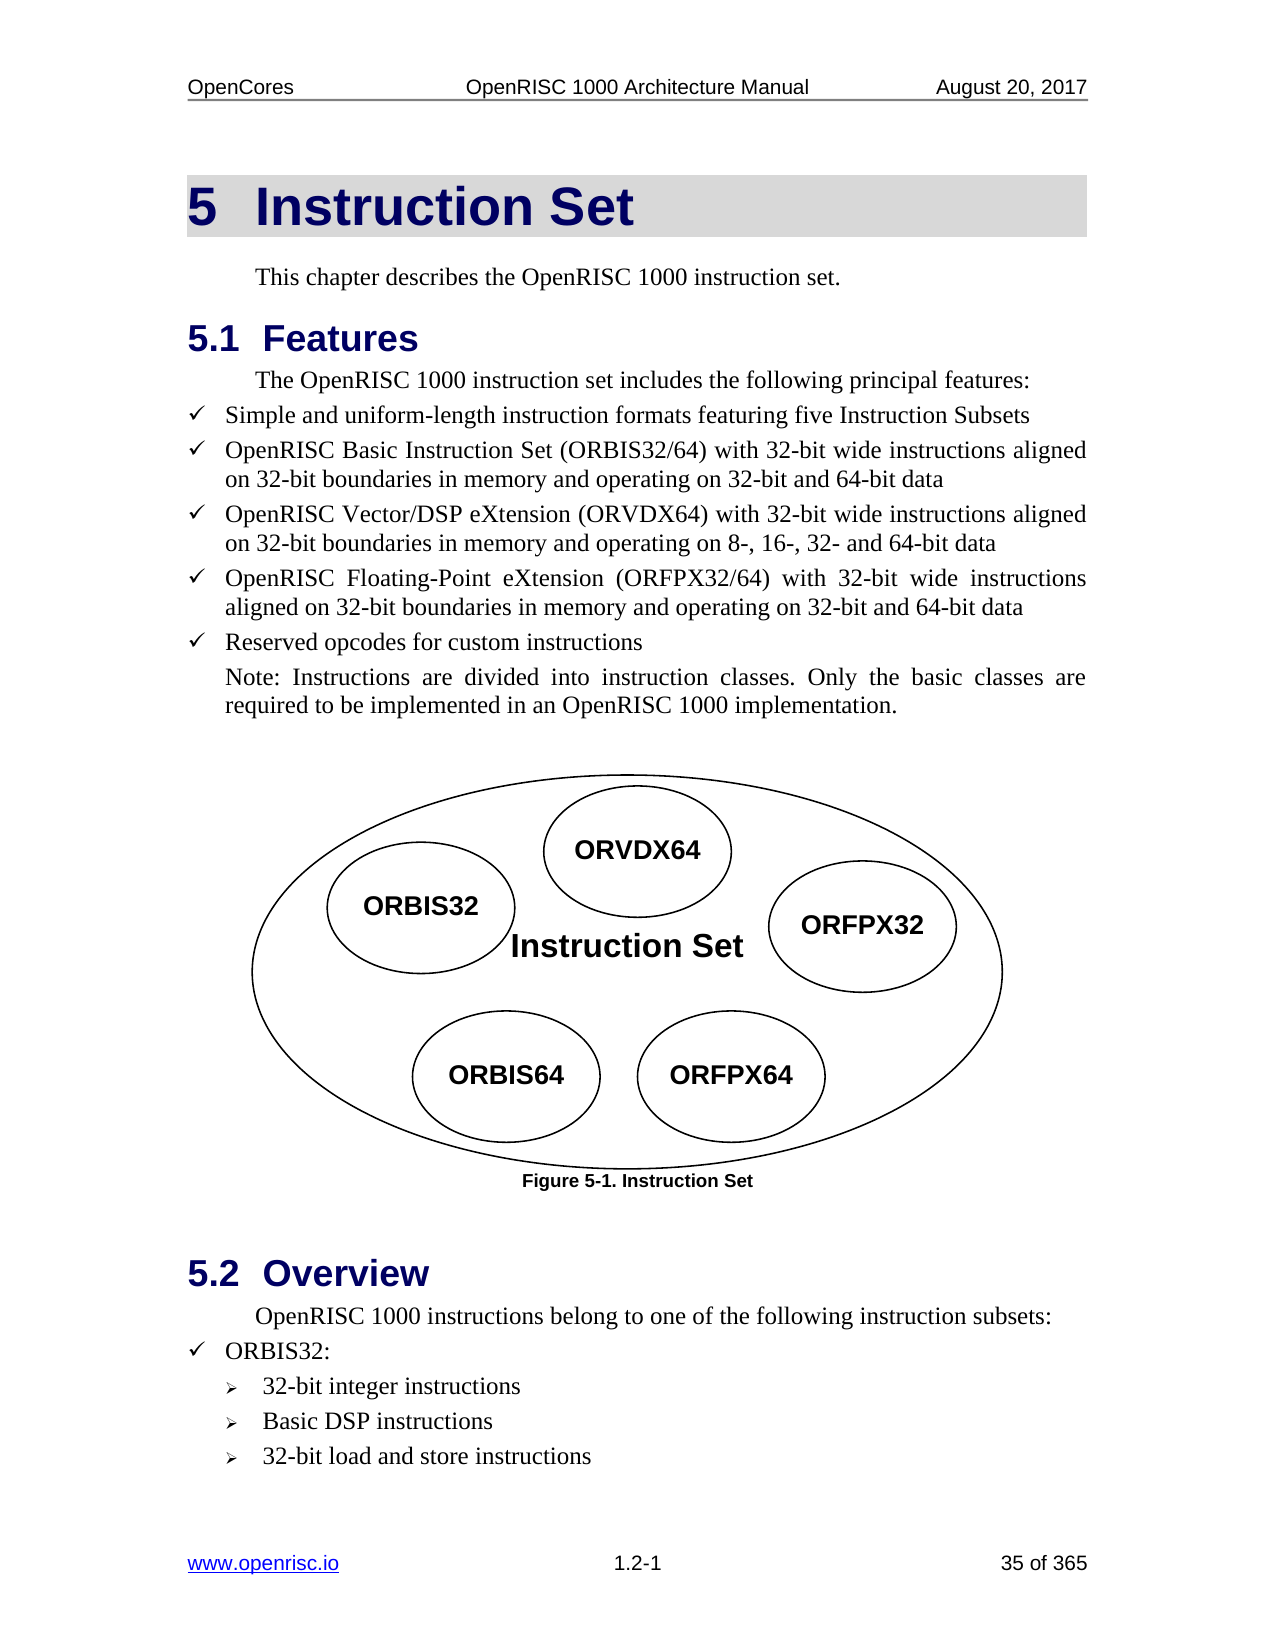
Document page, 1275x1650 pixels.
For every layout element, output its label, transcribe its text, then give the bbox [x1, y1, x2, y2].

text This chapter describes the OpenRISC 1000 instruction set. [187, 262, 1087, 291]
list ORBIS32: [187, 1336, 1087, 1364]
list 32-bit integer instructions [225, 1371, 1087, 1399]
list Note: Instructions are divided into instruction classes. Only the basic classes are required to be implemented in an OpenRISC 1000 implementation. [187, 662, 1087, 719]
list Reserved opcodes for custom instructions [187, 627, 1087, 655]
list OpenRISC Basic Instruction Set (ORBIS32/64) with 32-bit wide instructions aligned on 32-bit boundaries in memory and operating on 32-bit and 64-bit data [187, 435, 1087, 493]
subtitle Instruction Set [187, 175, 1087, 237]
list Simple and uniform-length instruction formats featuring five Instruction Subsets [187, 400, 1087, 429]
subtitle Features [187, 316, 1087, 359]
text Figure 5-1. Instruction Set [187, 767, 1087, 1191]
list OpenRISC Vector/DSP eXtension (ORVDX64) with 32-bit wide instructions aligned on 32-bit boundaries in memory and operating on 8-, 16-, 32- and 64-bit data [187, 499, 1087, 557]
text The OpenRISC 1000 instruction set includes the following principal features: [187, 365, 1087, 394]
list 32-bit load and store instructions [225, 1441, 1087, 1469]
subtitle Overview [187, 1251, 1087, 1294]
text OpenRISC 1000 instructions belong to one of the following instruction subsets: [187, 1301, 1087, 1329]
list OpenRISC Floating-Point eXtension (ORFPX32/64) with 32-bit wide instructions aligned on 32-bit boundaries in memory and operating on 32-bit and 64-bit data [187, 563, 1087, 620]
list Basic DSP instructions [225, 1406, 1087, 1434]
